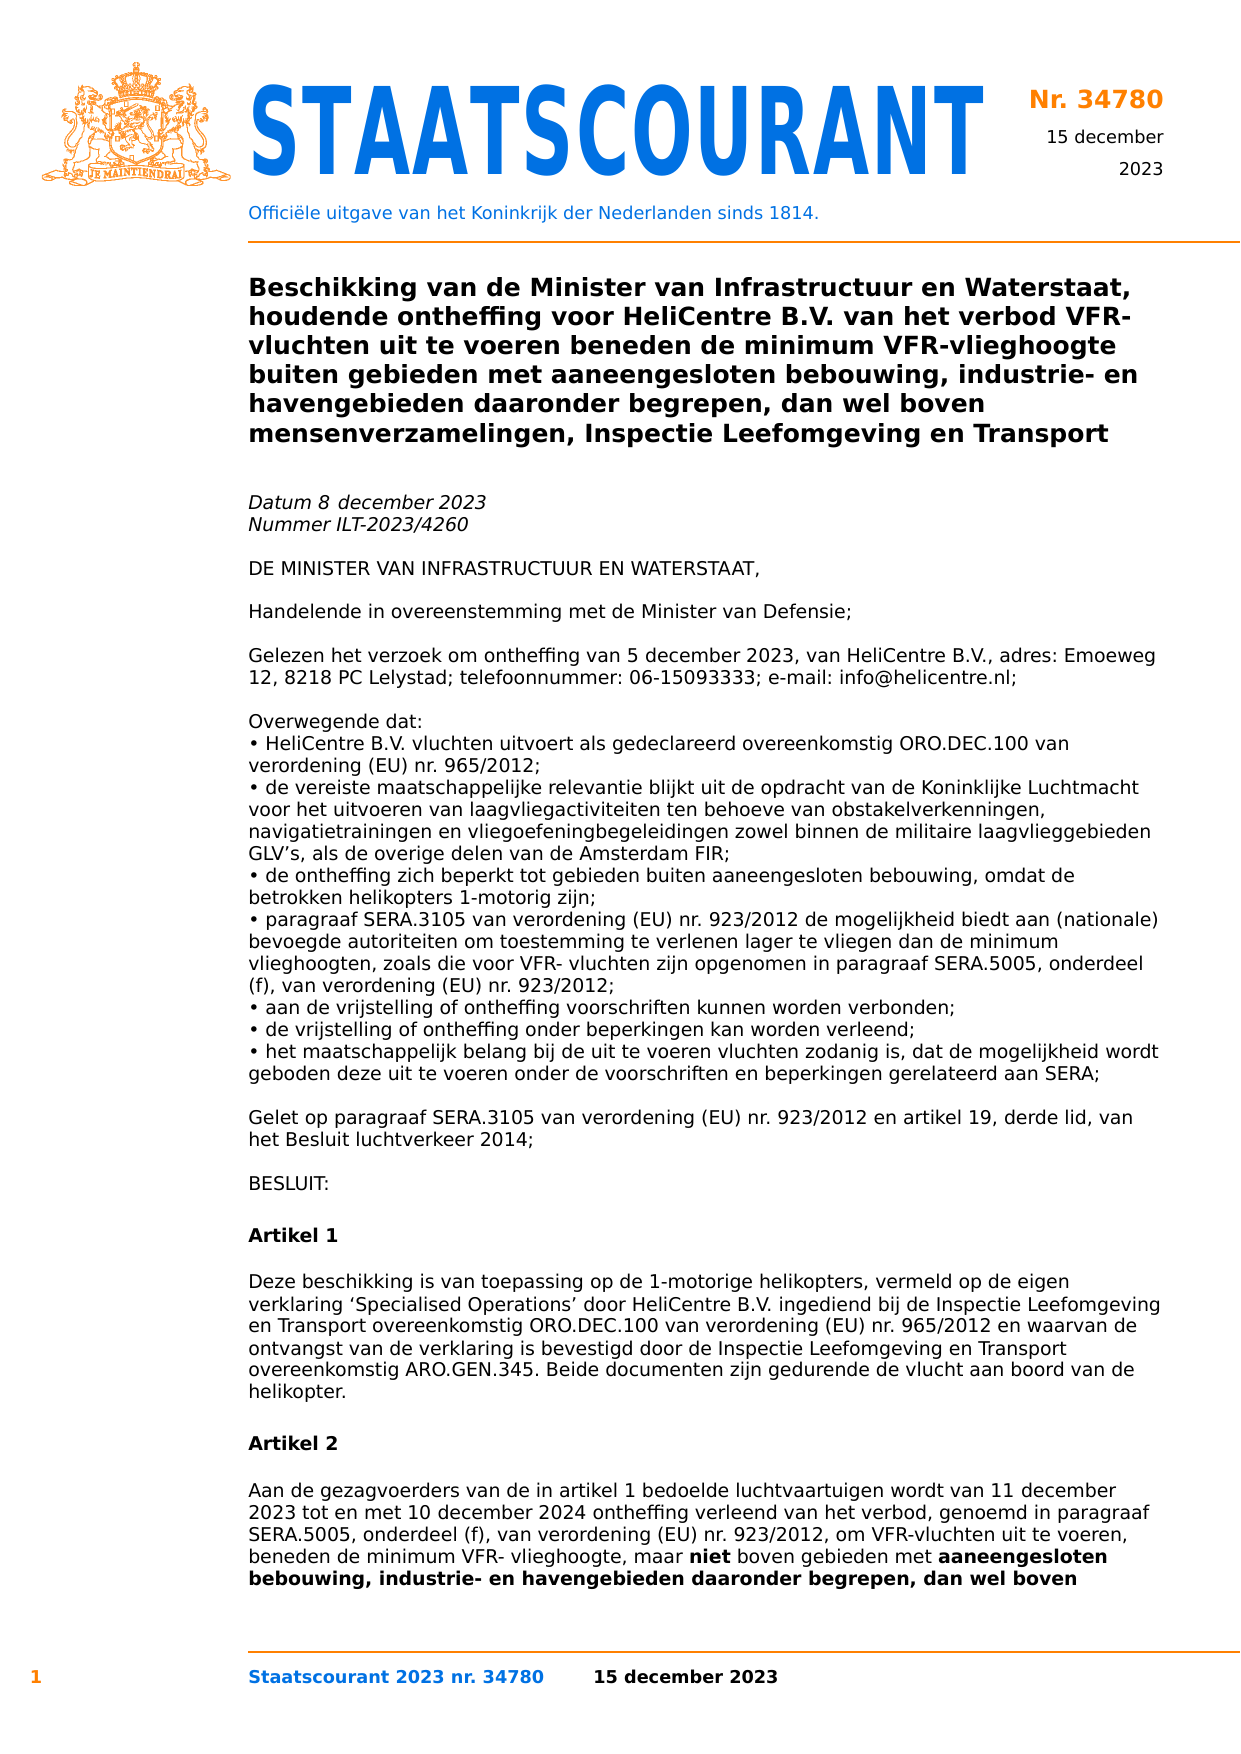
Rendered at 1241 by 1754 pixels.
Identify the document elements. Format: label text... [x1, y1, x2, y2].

subtitle Artikel 1 [248, 1224, 1163, 1246]
text Aan de gezagvoerders van de in artikel 1 bedoelde luchtvaartuigen wordt van 11 december 2023 tot en met 10 december 2024 ontheffing verleend van het verbod, genoemd in paragraaf SERA.5005, onderdeel (f), van verordening (EU) nr. 923/2012, om VFR-vluchten uit te voeren, beneden de minimum VFR- vlieghoogte, maar niet boven gebieden met aaneengesloten bebouwing, industrie- en havengebieden daaronder begrepen, dan wel boven [248, 1480, 1163, 1590]
table_cell 2023 [998, 153, 1240, 203]
text DE MINISTER VAN INFRASTRUCTUUR EN WATERSTAAT, [248, 558, 1163, 579]
text Gelet op paragraaf SERA.3105 van verordening (EU) nr. 923/2012 en artikel 19, derde lid, van het Besluit luchtverkeer 2014; [248, 1107, 1163, 1151]
text Gelezen het verzoek om ontheffing van 5 december 2023, van HeliCentre B.V., adres: Emoeweg 12, 8218 PC Lelystad; telefoonnummer: 06-15093333; e-mail: info@helicentre.nl; [248, 645, 1163, 689]
text • paragraaf SERA.3105 van verordening (EU) nr. 923/2012 de mogelijkheid biedt aan (nationale) bevoegde autoriteiten om toestemming te verlenen lager te vliegen dan de minimum vlieghoogten, zoals die voor VFR- vluchten zijn opgenomen in paragraaf SERA.5005, onderdeel (f), van verordening (EU) nr. 923/2012; [248, 909, 1163, 997]
text Nummer ILT-2023/4260 [248, 514, 1163, 536]
text • het maatschappelijk belang bij de uit te voeren vluchten zodanig is, dat de mogelijkheid wordt geboden deze uit te voeren onder de voorschriften en beperkingen gerelateerd aan SERA; [248, 1041, 1163, 1085]
picture [41, 62, 231, 186]
subtitle Beschikking van de Minister van Infrastructuur en Waterstaat, houdende ontheffing voor HeliCentre B.V. van het verbod VFR-vluchten uit te voeren beneden de minimum VFR-vlieghoogte buiten gebieden met aaneengesloten bebouwing, industrie- en havengebieden daaronder begrepen, dan wel boven mensenverzamelingen, Inspectie Leefomgeving en Transport [248, 273, 1163, 448]
text Datum 8 december 2023 [248, 492, 1163, 514]
text • aan de vrijstelling of ontheffing voorschriften kunnen worden verbonden; [248, 997, 1163, 1019]
text • HeliCentre B.V. vluchten uitvoert als gedeclareerd overeenkomstig ORO.DEC.100 van verordening (EU) nr. 965/2012; [248, 733, 1163, 777]
subtitle Artikel 2 [248, 1433, 1163, 1455]
text Deze beschikking is van toepassing op de 1-motorige helikopters, vermeld op de eigen verklaring ‘Specialised Operations’ door HeliCentre B.V. ingediend bij de Inspectie Leefomgeving en Transport overeenkomstig ORO.DEC.100 van verordening (EU) nr. 965/2012 en waarvan de ontvangst van de verklaring is bevestigd door de Inspectie Leefomgeving en Transport overeenkomstig ARO.GEN.345. Beide documenten zijn gedurende de vlucht aan boord van de helikopter. [248, 1271, 1163, 1403]
text • de vereiste maatschappelijke relevantie blijkt uit de opdracht van de Koninklijke Luchtmacht voor het uitvoeren van laagvliegactiviteiten ten behoeve van obstakelverkenningen, navigatietrainingen en vliegoefeningbegeleidingen zowel binnen de militaire laagvlieggebieden GLV’s, als de overige delen van de Amsterdam FIR; [248, 777, 1163, 865]
table_cell 15 december [998, 121, 1240, 153]
text • de ontheffing zich beperkt tot gebieden buiten aaneengesloten bebouwing, omdat de betrokken helikopters 1-motorig zijn; [248, 865, 1163, 909]
table_header STAATSCOURANT [248, 62, 998, 203]
text • de vrijstelling of ontheffing onder beperkingen kan worden verleend; [248, 1019, 1163, 1041]
text BESLUIT: [248, 1172, 1163, 1194]
text Handelende in overeenstemming met de Minister van Defensie; [248, 601, 1163, 623]
text Overwegende dat: [248, 711, 1163, 733]
table_header [25, 62, 248, 241]
table_header Nr. 34780 [998, 62, 1240, 121]
table_cell Officiële uitgave van het Koninkrijk der Nederlanden sinds 1814. [248, 203, 1240, 241]
